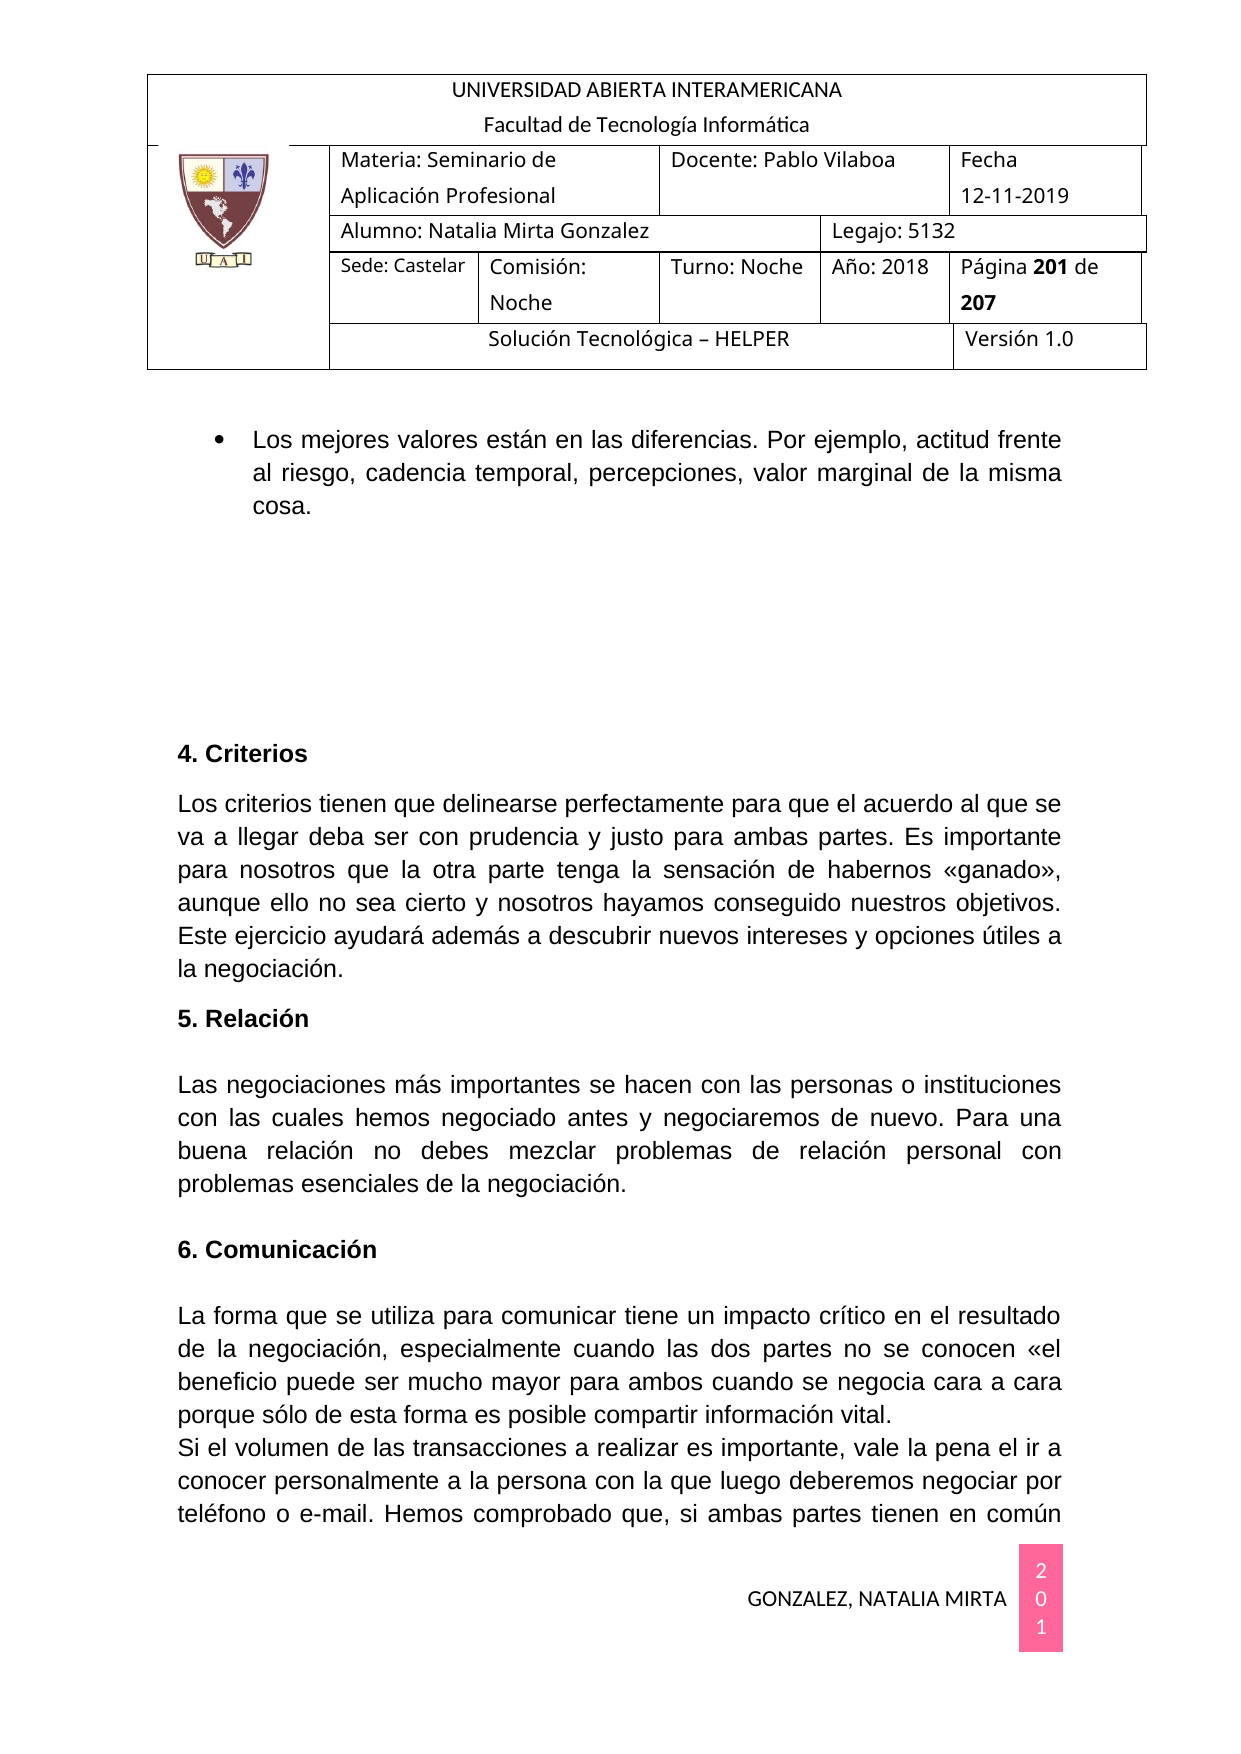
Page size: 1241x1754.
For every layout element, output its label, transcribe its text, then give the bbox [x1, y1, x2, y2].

text 5. Relación [177, 1004, 1063, 1033]
text Si el volumen de las transacciones a realizar es importante, vale la pena el ir a conocer personalmente a la persona con la que luego deberemos negociar por teléfono o e-mail. Hemos comprobado que, si ambas partes tienen en común [177, 1433, 1063, 1528]
text La forma que se utiliza para comunicar tiene un impacto crítico en el resultado de la negociación, especialmente cuando las dos partes no se conocen «el beneficio puede ser mucho mayor para ambos cuando se negocia cara a cara porque sólo de esta forma es posible compartir información vital. [177, 1301, 1063, 1429]
text Las negociaciones más importantes se hacen con las personas o instituciones con las cuales hemos negociado antes y negociaremos de nuevo. Para una buena relación no debes mezclar problemas de relación personal con problemas esenciales de la negociación. [177, 1070, 1063, 1198]
list Los mejores valores están en las diferencias. Por ejemplo, actitud frente al riesgo, cadencia temporal, percepciones, valor marginal de la misma cosa. [215, 425, 1063, 520]
text 6. Comunicación [177, 1235, 1063, 1264]
text Los criterios tienen que delinearse perfectamente para que el acuerdo al que se va a llegar deba ser con prudencia y justo para ambas partes. Es importante para nosotros que la otra parte tenga la sensación de habernos «ganado», aunque ello no sea cierto y nosotros hayamos conseguido nuestros objetivos. Este ejercicio ayudará además a descubrir nuevos intereses y opciones útiles a la negociación. [177, 789, 1063, 983]
text 4. Criterios [177, 739, 1063, 768]
